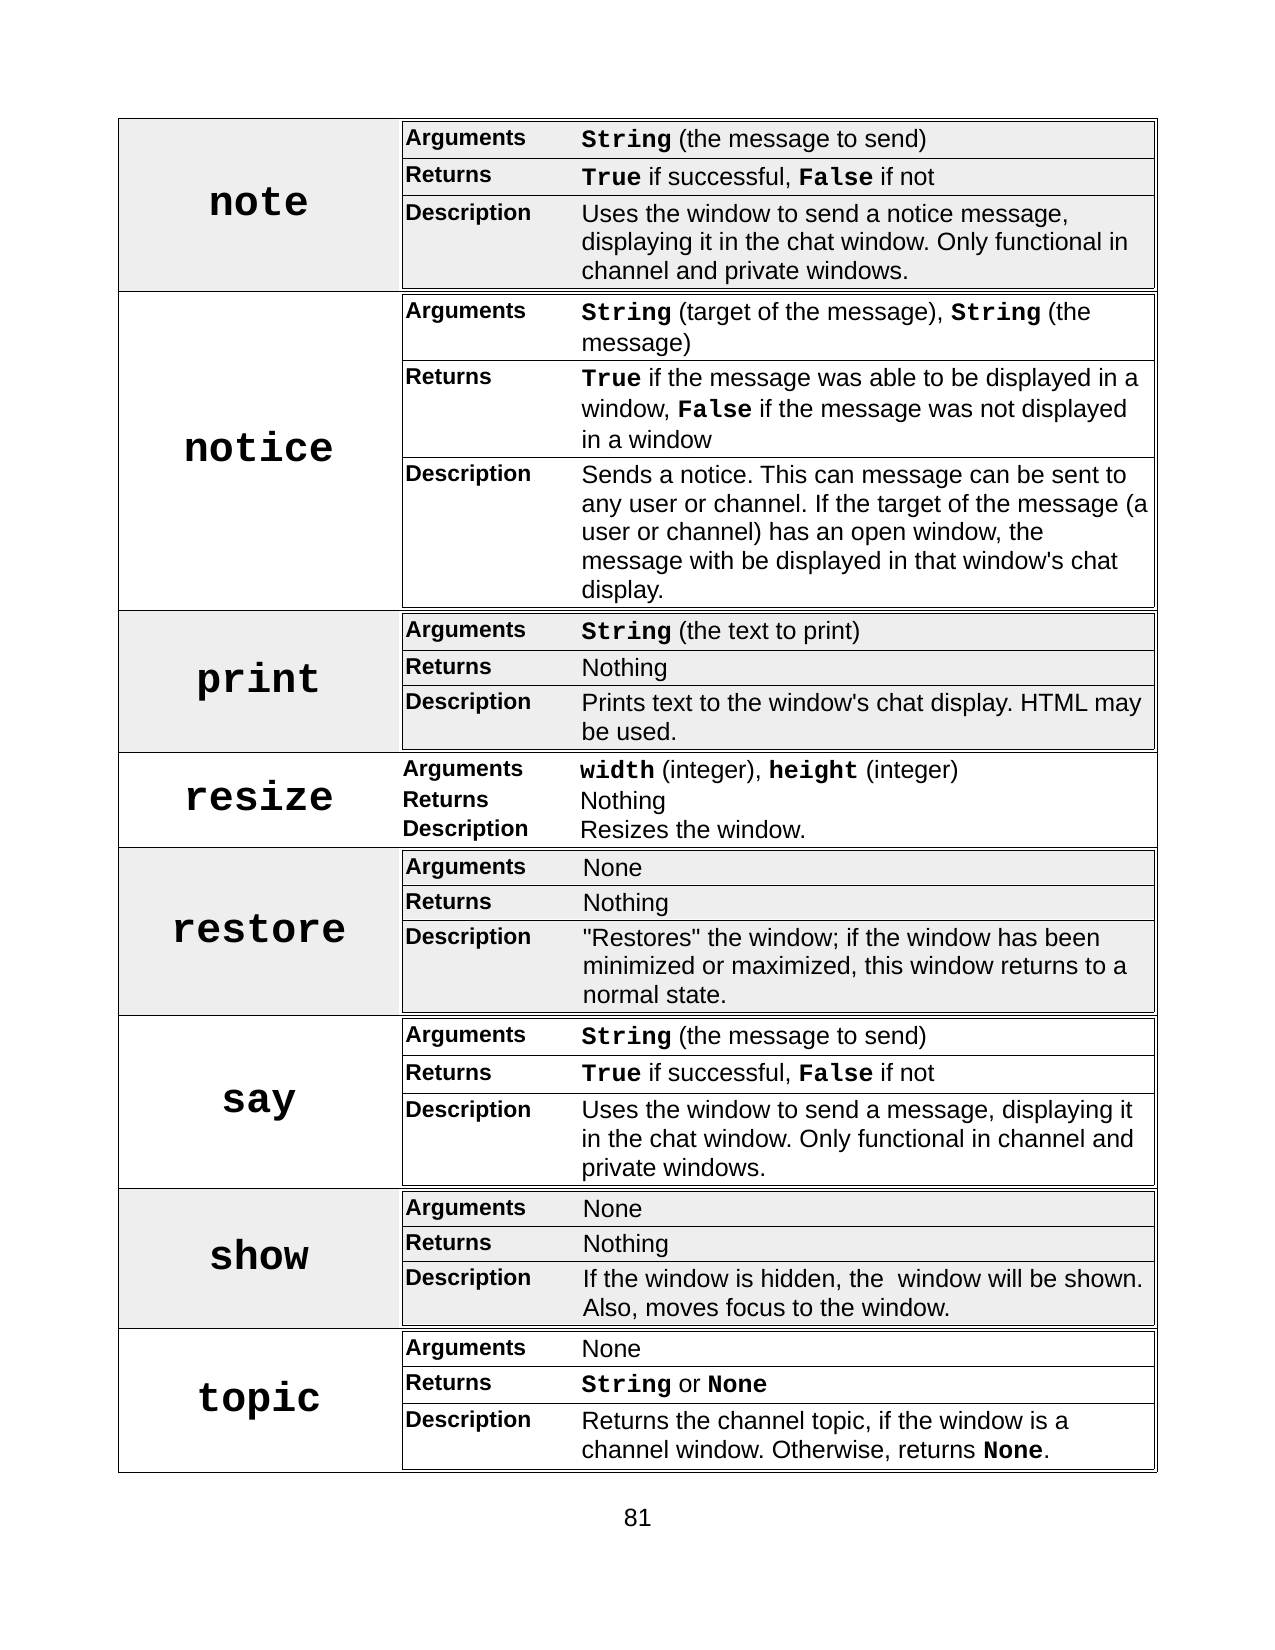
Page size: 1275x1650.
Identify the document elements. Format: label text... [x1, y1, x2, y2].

table_cell [399, 1189, 1157, 1328]
table_cell [399, 119, 1157, 291]
table_cell Prints text to the window's chat display. HTML may be used. [578, 686, 1154, 749]
table_header Arguments [403, 614, 578, 650]
table_header Arguments [403, 1192, 580, 1226]
table_cell Returns the channel topic, if the window is a channel window. Otherwise, returns None. [578, 1404, 1154, 1469]
table_header Arguments [403, 1332, 578, 1366]
table_cell Description [403, 458, 578, 607]
table_cell Returns [403, 886, 580, 919]
table_header String (the message to send) [578, 1019, 1154, 1055]
table_cell Returns [403, 1056, 578, 1092]
table_cell restore [119, 848, 399, 1015]
table_cell [399, 1329, 1157, 1472]
table_cell If the window is hidden, the window will be shown. Also, moves focus to the window. [580, 1262, 1154, 1324]
table_cell Resizes the window. [580, 815, 1154, 843]
table_cell True if the message was able to be displayed in a window, False if the message was not displayed in a window [578, 361, 1154, 457]
table_cell [399, 1016, 1157, 1188]
table_header Arguments [403, 295, 578, 360]
table_cell Nothing [580, 786, 1154, 815]
table_cell True if successful, False if not [578, 1056, 1154, 1092]
table_cell note [119, 119, 399, 291]
table_cell True if successful, False if not [578, 159, 1154, 195]
table_cell resize [119, 753, 399, 847]
table_cell "Restores" the window; if the window has been minimized or maximized, this window returns to a normal state. [580, 921, 1154, 1012]
table_cell [399, 292, 1157, 610]
table_header Arguments [402, 755, 580, 786]
table_header None [580, 851, 1154, 884]
table_cell say [119, 1016, 399, 1188]
table_header width (integer), height (integer) [580, 755, 1154, 786]
table_cell Returns [403, 361, 578, 457]
table_header Arguments [403, 122, 578, 158]
table_cell topic [119, 1329, 399, 1472]
table_cell Description [402, 815, 580, 843]
table_cell Description [403, 1262, 580, 1324]
table_cell Description [403, 1094, 578, 1185]
table_cell Uses the window to send a notice message, displaying it in the chat window. Only functional in channel and private windows. [578, 196, 1154, 288]
table_cell [399, 753, 1157, 847]
table_cell show [119, 1189, 399, 1328]
table_header String (the message to send) [578, 122, 1154, 158]
table_cell String or None [578, 1367, 1154, 1403]
table_cell Returns [402, 786, 580, 815]
table_header String (target of the message), String (the message) [578, 295, 1154, 360]
table_cell Sends a notice. This can message can be sent to any user or channel. If the target of the message (a user or channel) has an open window, the message with be displayed in that window's chat display. [578, 458, 1154, 607]
table_cell Returns [403, 1367, 578, 1403]
table_cell [399, 611, 1157, 752]
table_cell Description [403, 1404, 578, 1469]
table_cell print [119, 611, 399, 752]
table_cell Description [403, 196, 578, 288]
table_cell Nothing [578, 651, 1154, 685]
table_cell notice [119, 292, 399, 610]
table_cell Description [403, 686, 578, 749]
table_cell Uses the window to send a message, displaying it in the chat window. Only functional in channel and private windows. [578, 1094, 1154, 1185]
table_cell [399, 848, 1157, 1015]
table_header None [580, 1192, 1154, 1226]
table_cell Nothing [580, 1227, 1154, 1261]
table_cell Returns [403, 651, 578, 685]
table_cell Returns [403, 1227, 580, 1261]
table_header Arguments [403, 1019, 578, 1055]
table_header String (the text to print) [578, 614, 1154, 650]
table_header None [578, 1332, 1154, 1366]
table_cell Description [403, 921, 580, 1012]
table_cell Nothing [580, 886, 1154, 919]
table_cell Returns [403, 159, 578, 195]
table_header Arguments [403, 851, 580, 884]
